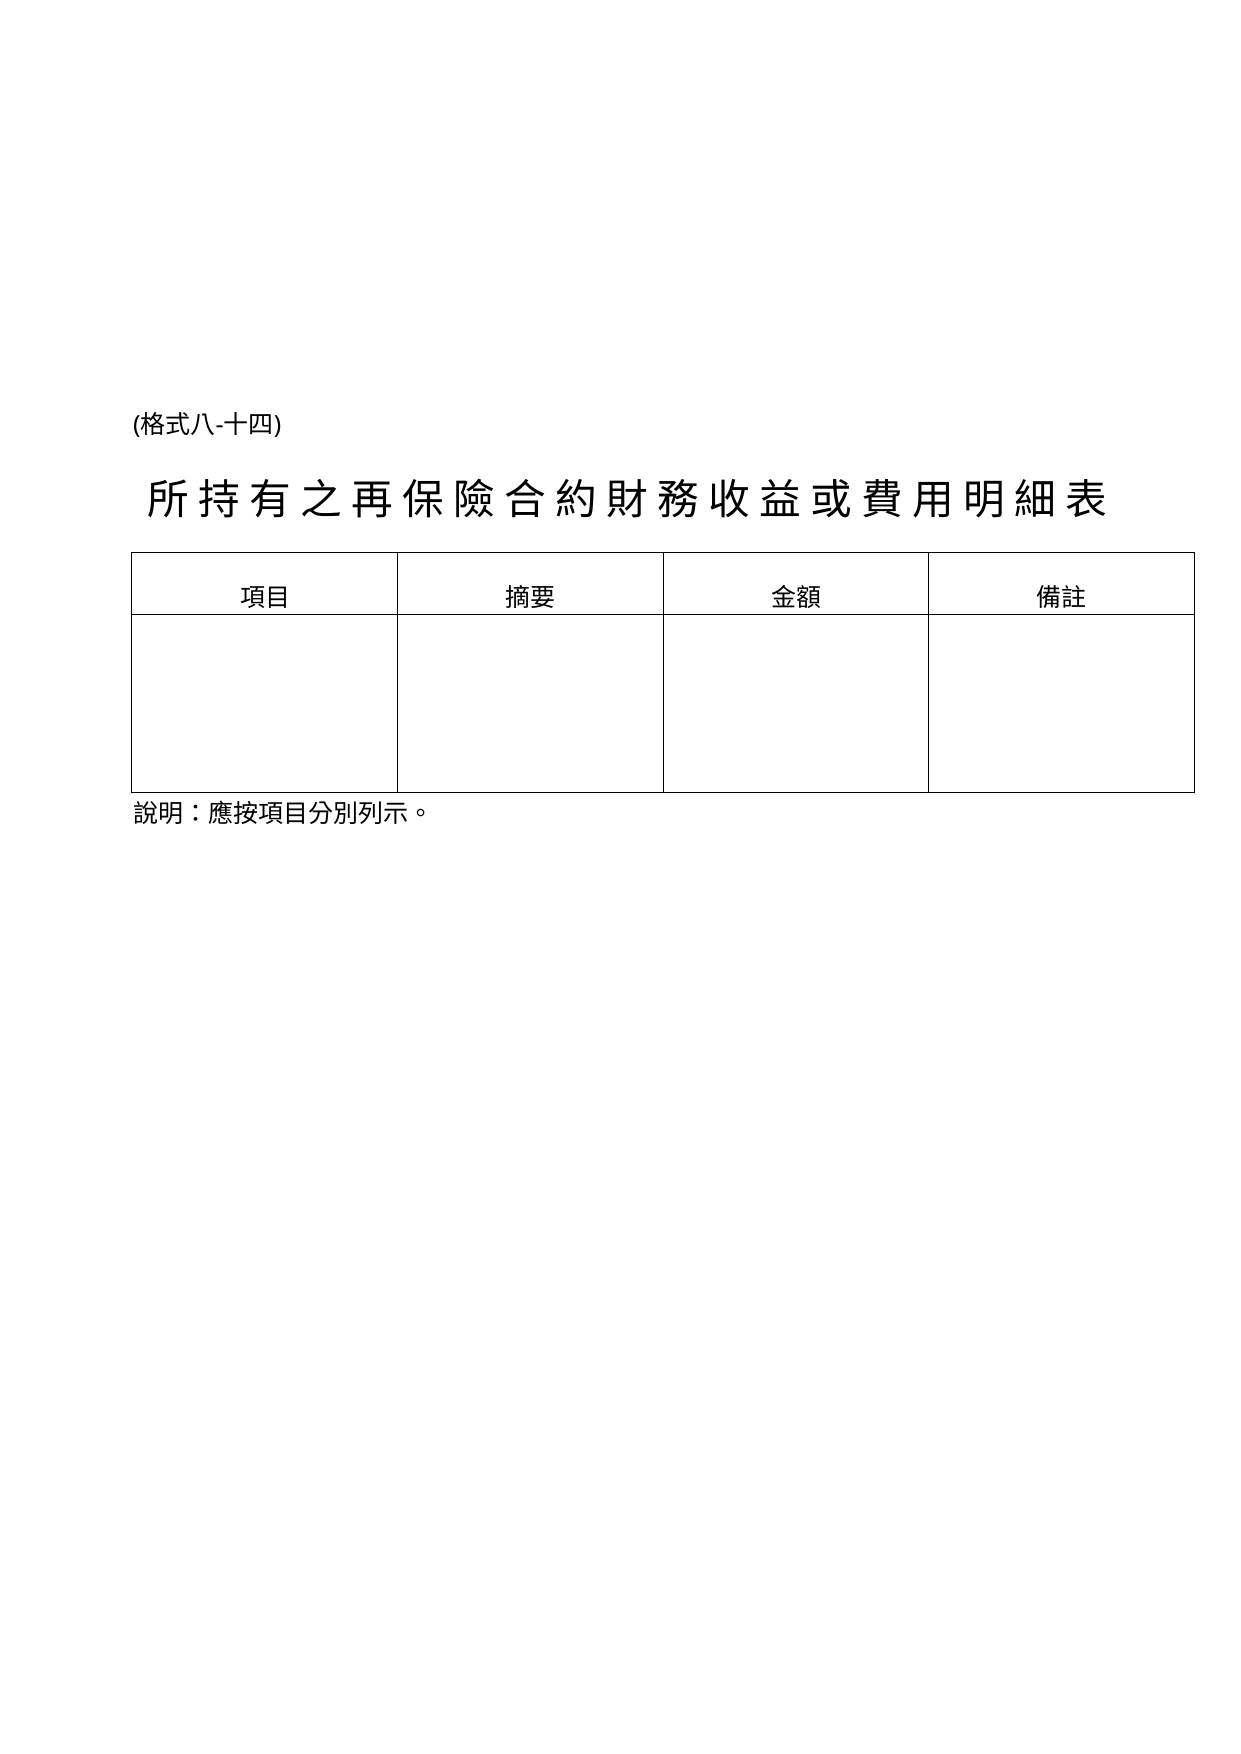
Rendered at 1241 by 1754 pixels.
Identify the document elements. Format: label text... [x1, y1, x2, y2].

table_cell [664, 615, 928, 792]
table_header 摘要 [398, 553, 663, 614]
table_cell [132, 615, 397, 792]
text 所 持 有 之 再 保 險 合 約 財 務 收 益 或 費 用 明 細 表 [133, 466, 1122, 527]
table_header 項目 [132, 553, 397, 614]
text (格式八-十四) [133, 405, 1122, 441]
table_cell [929, 615, 1194, 792]
table_cell [398, 615, 663, 792]
text 說明：應按項目分別列示。 [133, 793, 1122, 829]
table_header 備註 [929, 553, 1194, 614]
table_header 金額 [664, 553, 928, 614]
